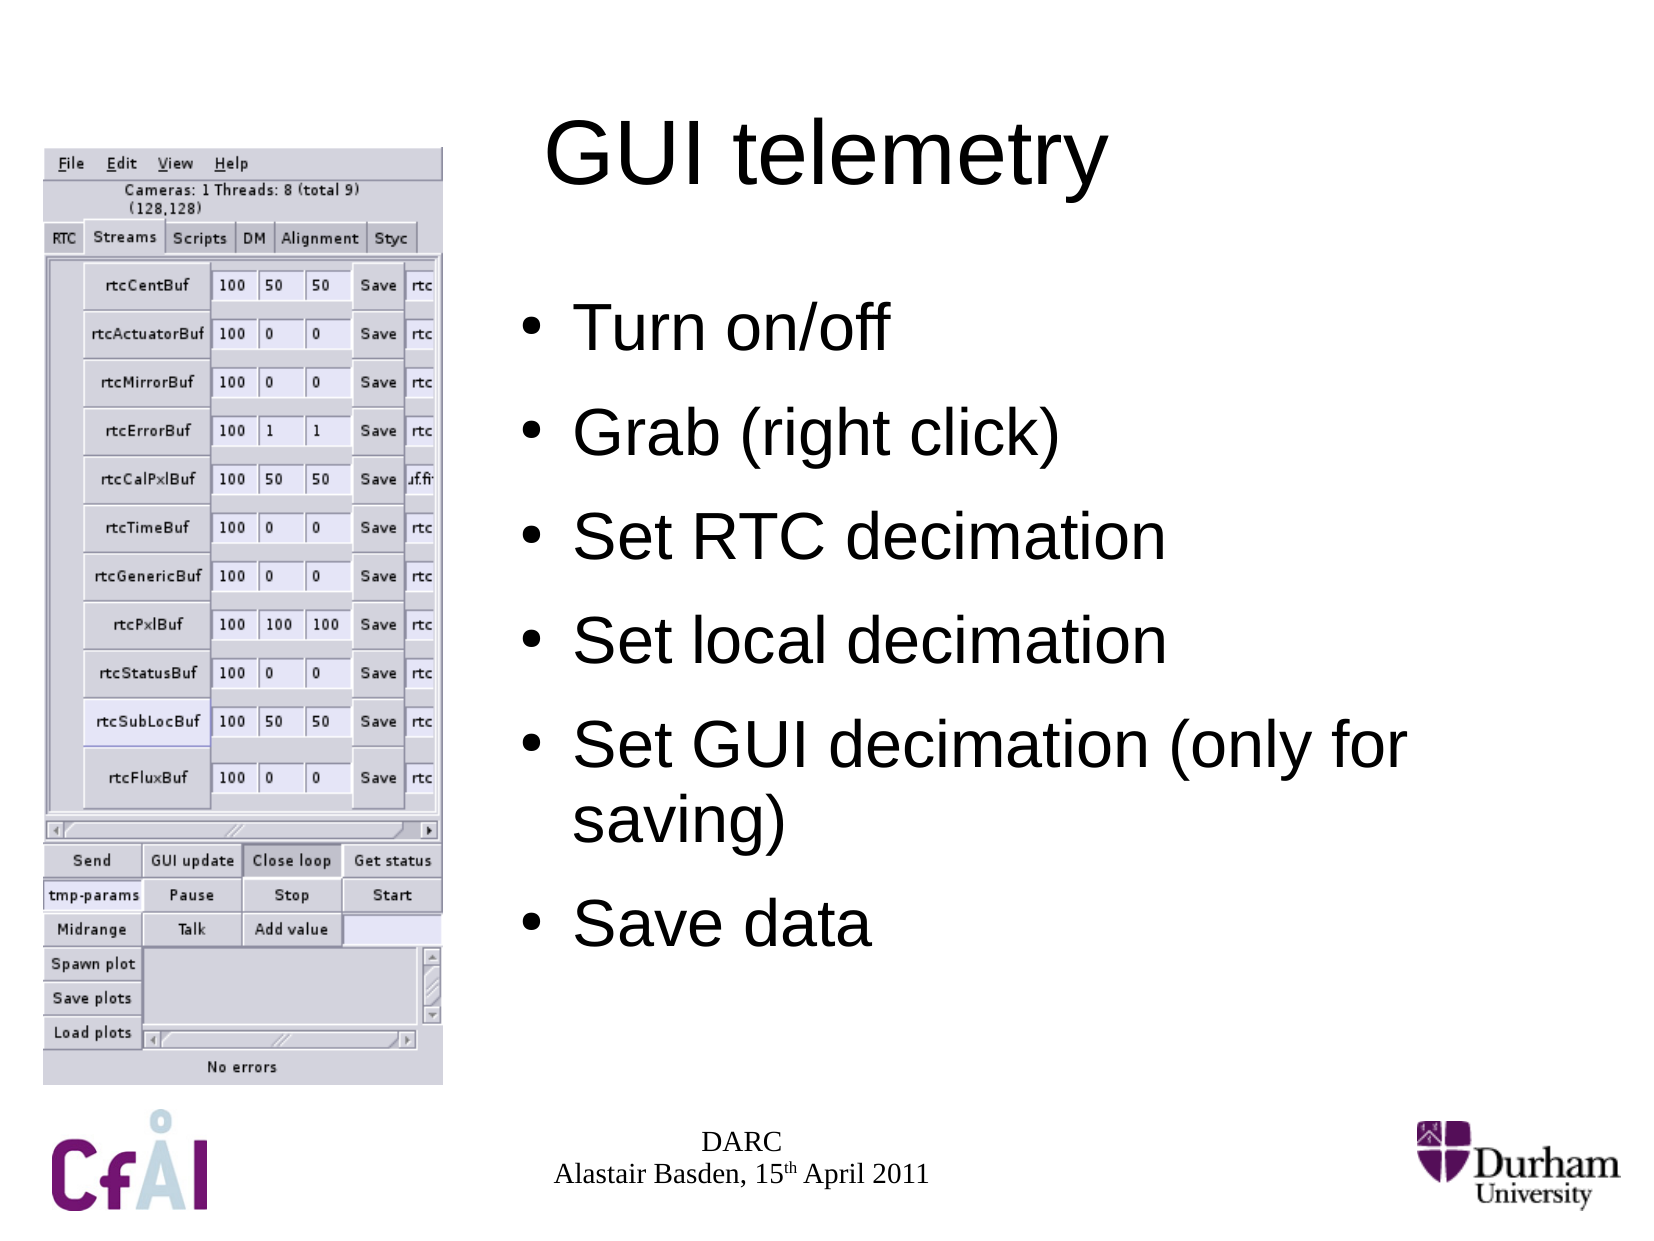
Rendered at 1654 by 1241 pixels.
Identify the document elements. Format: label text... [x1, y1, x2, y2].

picture [1417, 1121, 1621, 1211]
picture [52, 1109, 207, 1211]
picture [43, 147, 443, 1085]
title GUI telemetry [82, 56, 1571, 250]
list Turn on/off Grab (right click) Set RTC decimation Set local decimation Set GUI decimation (only for saving) Save data [501, 290, 1571, 1109]
